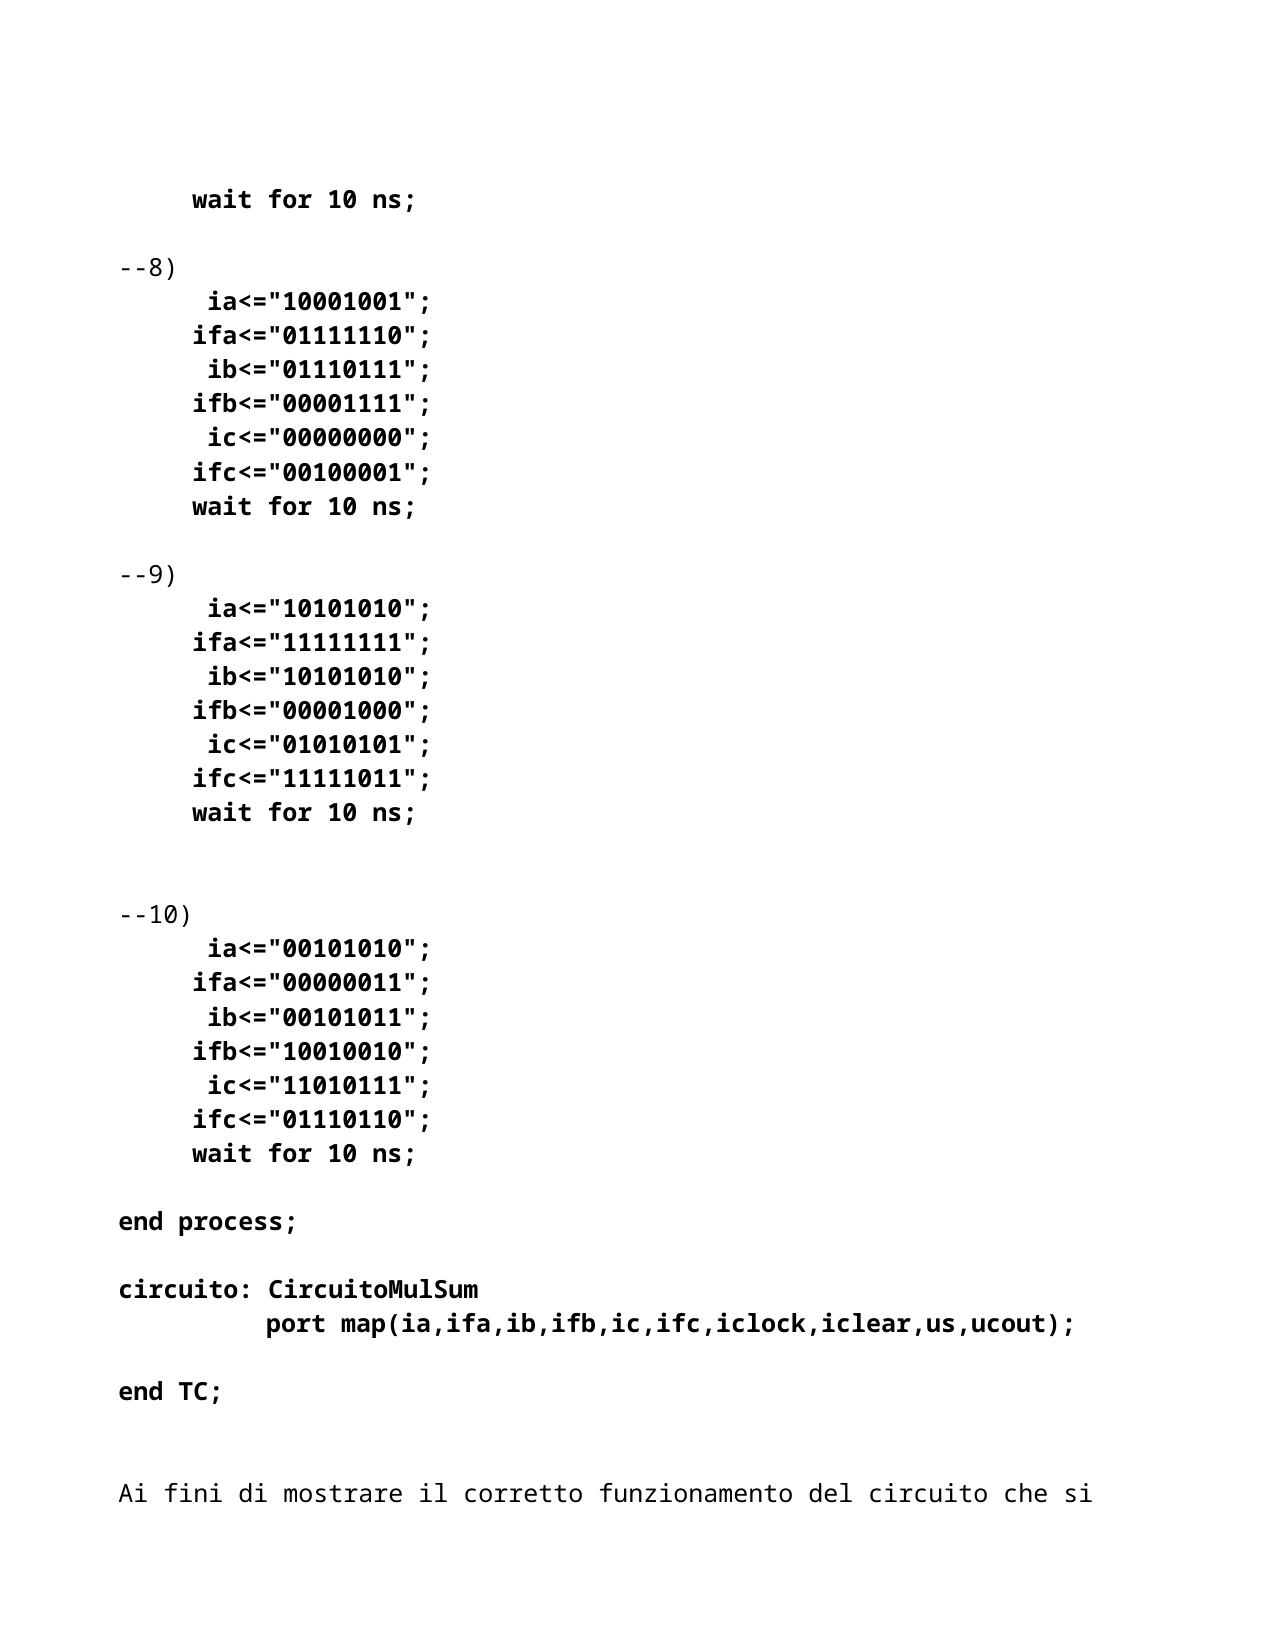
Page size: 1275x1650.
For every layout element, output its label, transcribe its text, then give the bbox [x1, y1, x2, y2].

text ifa<="00000011"; [118, 965, 1157, 999]
text port map(ia,ifa,ib,ifb,ic,ifc,iclock,iclear,us,ucout); [118, 1306, 1157, 1340]
text ia<="10001001"; [118, 284, 1157, 318]
text --8) [118, 250, 1157, 284]
text ifc<="00100001"; [118, 454, 1157, 488]
text ic<="00000000"; [118, 420, 1157, 454]
text wait for 10 ns; [118, 182, 1157, 216]
text Ai fini di mostrare il corretto funzionamento del circuito che si [118, 1476, 1157, 1510]
text ifa<="01111110"; [118, 318, 1157, 352]
text ifb<="00001111"; [118, 386, 1157, 420]
text ia<="00101010"; [118, 931, 1157, 965]
text circuito: CircuitoMulSum [118, 1272, 1157, 1306]
text ic<="01010101"; [118, 727, 1157, 761]
text ifb<="10010010"; [118, 1033, 1157, 1067]
text --10) [118, 897, 1157, 931]
text ib<="01110111"; [118, 352, 1157, 386]
text ib<="00101011"; [118, 999, 1157, 1033]
text ifa<="11111111"; [118, 624, 1157, 658]
text wait for 10 ns; [118, 488, 1157, 522]
text ia<="10101010"; [118, 590, 1157, 624]
text ib<="10101010"; [118, 658, 1157, 693]
text wait for 10 ns; [118, 1135, 1157, 1169]
text ifc<="11111011"; [118, 761, 1157, 795]
text end process; [118, 1203, 1157, 1238]
text ifb<="00001000"; [118, 693, 1157, 727]
text ic<="11010111"; [118, 1067, 1157, 1101]
text --9) [118, 556, 1157, 590]
text end TC; [118, 1374, 1157, 1408]
text ifc<="01110110"; [118, 1101, 1157, 1135]
text wait for 10 ns; [118, 795, 1157, 829]
